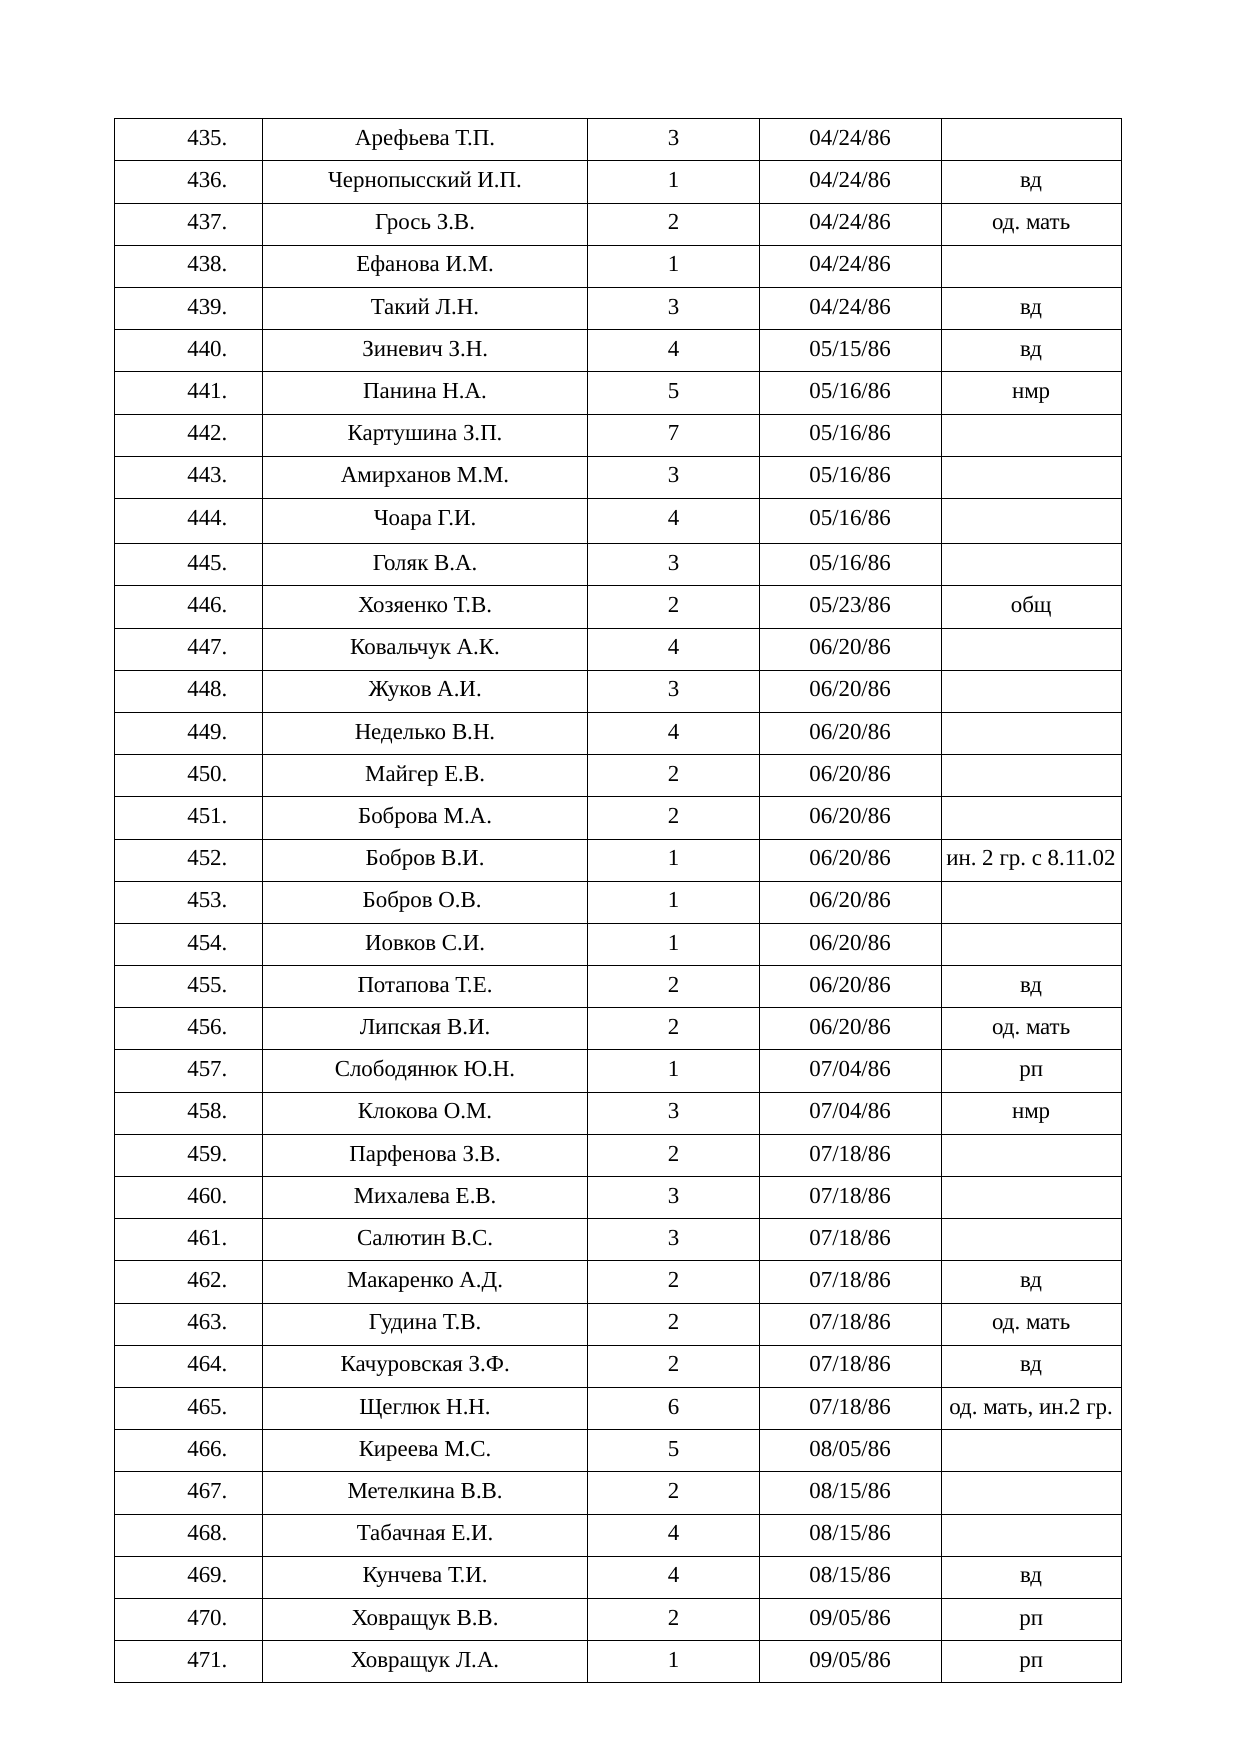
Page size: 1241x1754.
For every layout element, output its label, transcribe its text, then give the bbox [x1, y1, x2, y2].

table_cell [115, 288, 262, 329]
table_cell вд [942, 288, 1121, 329]
table_cell 24.04.86 [760, 204, 941, 245]
table_cell 20.06.86 [760, 1008, 941, 1049]
table_cell 4 [588, 330, 759, 371]
table_cell 05.09.86 [760, 1641, 941, 1682]
table_cell Кунчева Т.И. [263, 1557, 587, 1598]
table_cell [115, 544, 262, 585]
table_cell [115, 840, 262, 881]
table_cell [115, 1346, 262, 1387]
table_cell од. мать [942, 1304, 1121, 1345]
table_cell 20.06.86 [760, 924, 941, 965]
table_cell [115, 1177, 262, 1218]
table_cell 20.06.86 [760, 840, 941, 881]
table_cell нмр [942, 372, 1121, 413]
table_cell вд [942, 1346, 1121, 1387]
table_cell [115, 204, 262, 245]
table_cell [942, 1430, 1121, 1471]
table_cell 16.05.86 [760, 415, 941, 456]
table_cell 7 [588, 415, 759, 456]
table_cell 24.04.86 [760, 288, 941, 329]
table_cell 24.04.86 [760, 246, 941, 287]
table_cell общ [942, 586, 1121, 627]
table_cell [942, 1135, 1121, 1176]
table_cell Щеглюк Н.Н. [263, 1388, 587, 1429]
table_cell [115, 119, 262, 160]
table_cell [942, 924, 1121, 965]
table_cell 2 [588, 1261, 759, 1302]
table_cell 16.05.86 [760, 457, 941, 498]
table_cell 18.07.86 [760, 1304, 941, 1345]
table_cell 3 [588, 1177, 759, 1218]
table_cell [115, 671, 262, 712]
table_cell 4 [588, 1515, 759, 1556]
table_cell од. мать [942, 204, 1121, 245]
table_cell 3 [588, 457, 759, 498]
table_cell од. мать, ин.2 гр. [942, 1388, 1121, 1429]
table_cell 2 [588, 1472, 759, 1513]
table_cell [115, 1219, 262, 1260]
table_cell Неделько В.Н. [263, 713, 587, 754]
table_cell 1 [588, 161, 759, 202]
table_cell 15.05.86 [760, 330, 941, 371]
table_cell 15.08.86 [760, 1472, 941, 1513]
table_cell [942, 499, 1121, 543]
table_cell [942, 713, 1121, 754]
table_cell 2 [588, 755, 759, 796]
table_cell [115, 629, 262, 670]
table_cell [115, 1008, 262, 1049]
table_cell рп [942, 1599, 1121, 1640]
table_cell 3 [588, 1093, 759, 1134]
table_cell [942, 755, 1121, 796]
table_cell 4 [588, 1557, 759, 1598]
table_cell Табачная Е.И. [263, 1515, 587, 1556]
table_cell [942, 1219, 1121, 1260]
table_cell 23.05.86 [760, 586, 941, 627]
table_cell 04.07.86 [760, 1050, 941, 1092]
table_cell Такий Л.Н. [263, 288, 587, 329]
table_cell 24.04.86 [760, 119, 941, 160]
table_cell [942, 629, 1121, 670]
table_cell [115, 586, 262, 627]
table_cell [115, 713, 262, 754]
table_cell 15.08.86 [760, 1557, 941, 1598]
table_cell Киреева М.С. [263, 1430, 587, 1471]
table_cell 1 [588, 1050, 759, 1092]
table_cell Слободянюк Ю.Н. [263, 1050, 587, 1092]
table_cell Картушина З.П. [263, 415, 587, 456]
table_cell 1 [588, 840, 759, 881]
table_cell Потапова Т.Е. [263, 966, 587, 1007]
table_cell Боброва М.А. [263, 797, 587, 838]
table_cell 2 [588, 1304, 759, 1345]
table_cell [115, 457, 262, 498]
table_cell [942, 415, 1121, 456]
table_cell 20.06.86 [760, 713, 941, 754]
table_cell вд [942, 1261, 1121, 1302]
table_cell Ковальчук А.К. [263, 629, 587, 670]
table_cell 05.09.86 [760, 1599, 941, 1640]
table_cell нмр [942, 1093, 1121, 1134]
table_cell 18.07.86 [760, 1346, 941, 1387]
table_cell 2 [588, 1599, 759, 1640]
table_cell 20.06.86 [760, 671, 941, 712]
table_cell Арефьева Т.П. [263, 119, 587, 160]
table_cell 20.06.86 [760, 629, 941, 670]
table_cell 2 [588, 586, 759, 627]
table_cell Майгер Е.В. [263, 755, 587, 796]
table_cell [942, 1472, 1121, 1513]
table_cell 6 [588, 1388, 759, 1429]
table_cell [115, 1261, 262, 1302]
table_cell [942, 119, 1121, 160]
table_cell 1 [588, 882, 759, 923]
table_cell [115, 1472, 262, 1513]
table_cell 1 [588, 1641, 759, 1682]
table_cell [115, 924, 262, 965]
table_cell 4 [588, 713, 759, 754]
table_cell [115, 966, 262, 1007]
table_cell [115, 1304, 262, 1345]
table_cell вд [942, 161, 1121, 202]
table_cell 5 [588, 372, 759, 413]
table_cell [115, 1050, 262, 1092]
table_cell 1 [588, 246, 759, 287]
table_cell Ховращук Л.А. [263, 1641, 587, 1682]
table_cell 15.08.86 [760, 1515, 941, 1556]
table_cell Метелкина В.В. [263, 1472, 587, 1513]
table_cell Чернопысский И.П. [263, 161, 587, 202]
table_cell [115, 330, 262, 371]
table_cell Салютин В.С. [263, 1219, 587, 1260]
table_cell 1 [588, 924, 759, 965]
table_cell 3 [588, 1219, 759, 1260]
table_cell рп [942, 1050, 1121, 1092]
table_cell [115, 1388, 262, 1429]
table_cell 4 [588, 629, 759, 670]
table_cell Гудина Т.В. [263, 1304, 587, 1345]
table_cell 18.07.86 [760, 1135, 941, 1176]
table_cell Панина Н.А. [263, 372, 587, 413]
table_cell [115, 1430, 262, 1471]
table_cell [942, 1515, 1121, 1556]
table_cell 2 [588, 797, 759, 838]
table_cell Грось З.В. [263, 204, 587, 245]
table_cell 16.05.86 [760, 372, 941, 413]
table_cell Ефанова И.М. [263, 246, 587, 287]
table_cell рп [942, 1641, 1121, 1682]
table_cell вд [942, 1557, 1121, 1598]
table_cell Ховращук В.В. [263, 1599, 587, 1640]
table_cell [115, 755, 262, 796]
table_cell Голяк В.А. [263, 544, 587, 585]
table_cell Липская В.И. [263, 1008, 587, 1049]
table_cell [115, 1599, 262, 1640]
table_cell Бобров В.И. [263, 840, 587, 881]
table_cell [942, 246, 1121, 287]
table_cell [115, 882, 262, 923]
table_cell [115, 1515, 262, 1556]
table_cell 3 [588, 671, 759, 712]
table_cell [115, 415, 262, 456]
table_cell Жуков А.И. [263, 671, 587, 712]
table_cell 18.07.86 [760, 1177, 941, 1218]
table_cell 20.06.86 [760, 882, 941, 923]
table_cell 2 [588, 204, 759, 245]
table_cell [942, 457, 1121, 498]
table_cell 05.08.86 [760, 1430, 941, 1471]
table_cell [942, 671, 1121, 712]
table_cell вд [942, 966, 1121, 1007]
table_cell од. мать [942, 1008, 1121, 1049]
table_cell Хозяенко Т.В. [263, 586, 587, 627]
table_cell [115, 372, 262, 413]
table_cell 18.07.86 [760, 1388, 941, 1429]
table_cell вд [942, 330, 1121, 371]
table_cell 3 [588, 288, 759, 329]
table_cell 20.06.86 [760, 966, 941, 1007]
table_cell [115, 1135, 262, 1176]
table_cell [942, 1177, 1121, 1218]
table_cell [115, 1641, 262, 1682]
table_cell Зиневич З.Н. [263, 330, 587, 371]
table_cell Иовков С.И. [263, 924, 587, 965]
table_cell 2 [588, 1008, 759, 1049]
table_cell [942, 882, 1121, 923]
table_cell 18.07.86 [760, 1261, 941, 1302]
table_cell 3 [588, 119, 759, 160]
table_cell Бобров О.В. [263, 882, 587, 923]
table_cell 16.05.86 [760, 499, 941, 543]
table_cell Амирханов М.М. [263, 457, 587, 498]
table_cell 18.07.86 [760, 1219, 941, 1260]
table_cell 20.06.86 [760, 755, 941, 796]
table_cell 16.05.86 [760, 544, 941, 585]
table_cell [115, 499, 262, 543]
table_cell 04.07.86 [760, 1093, 941, 1134]
table_cell 3 [588, 544, 759, 585]
table_cell [115, 246, 262, 287]
table_cell Качуровская З.Ф. [263, 1346, 587, 1387]
table_cell [942, 797, 1121, 838]
table_cell Макаренко А.Д. [263, 1261, 587, 1302]
table_cell 20.06.86 [760, 797, 941, 838]
table_cell 4 [588, 499, 759, 543]
table_cell [115, 1093, 262, 1134]
table_cell 24.04.86 [760, 161, 941, 202]
table_cell 2 [588, 966, 759, 1007]
table_cell Парфенова З.В. [263, 1135, 587, 1176]
table_cell 2 [588, 1135, 759, 1176]
table_cell ин. 2 гр. с 8.11.02 [942, 840, 1121, 881]
table_cell Михалева Е.В. [263, 1177, 587, 1218]
table_cell [942, 544, 1121, 585]
table_cell 5 [588, 1430, 759, 1471]
table_cell [115, 797, 262, 838]
table_cell [115, 161, 262, 202]
table_cell Чоара Г.И. [263, 499, 587, 543]
table_cell Клокова О.М. [263, 1093, 587, 1134]
table_cell 2 [588, 1346, 759, 1387]
table_cell [115, 1557, 262, 1598]
